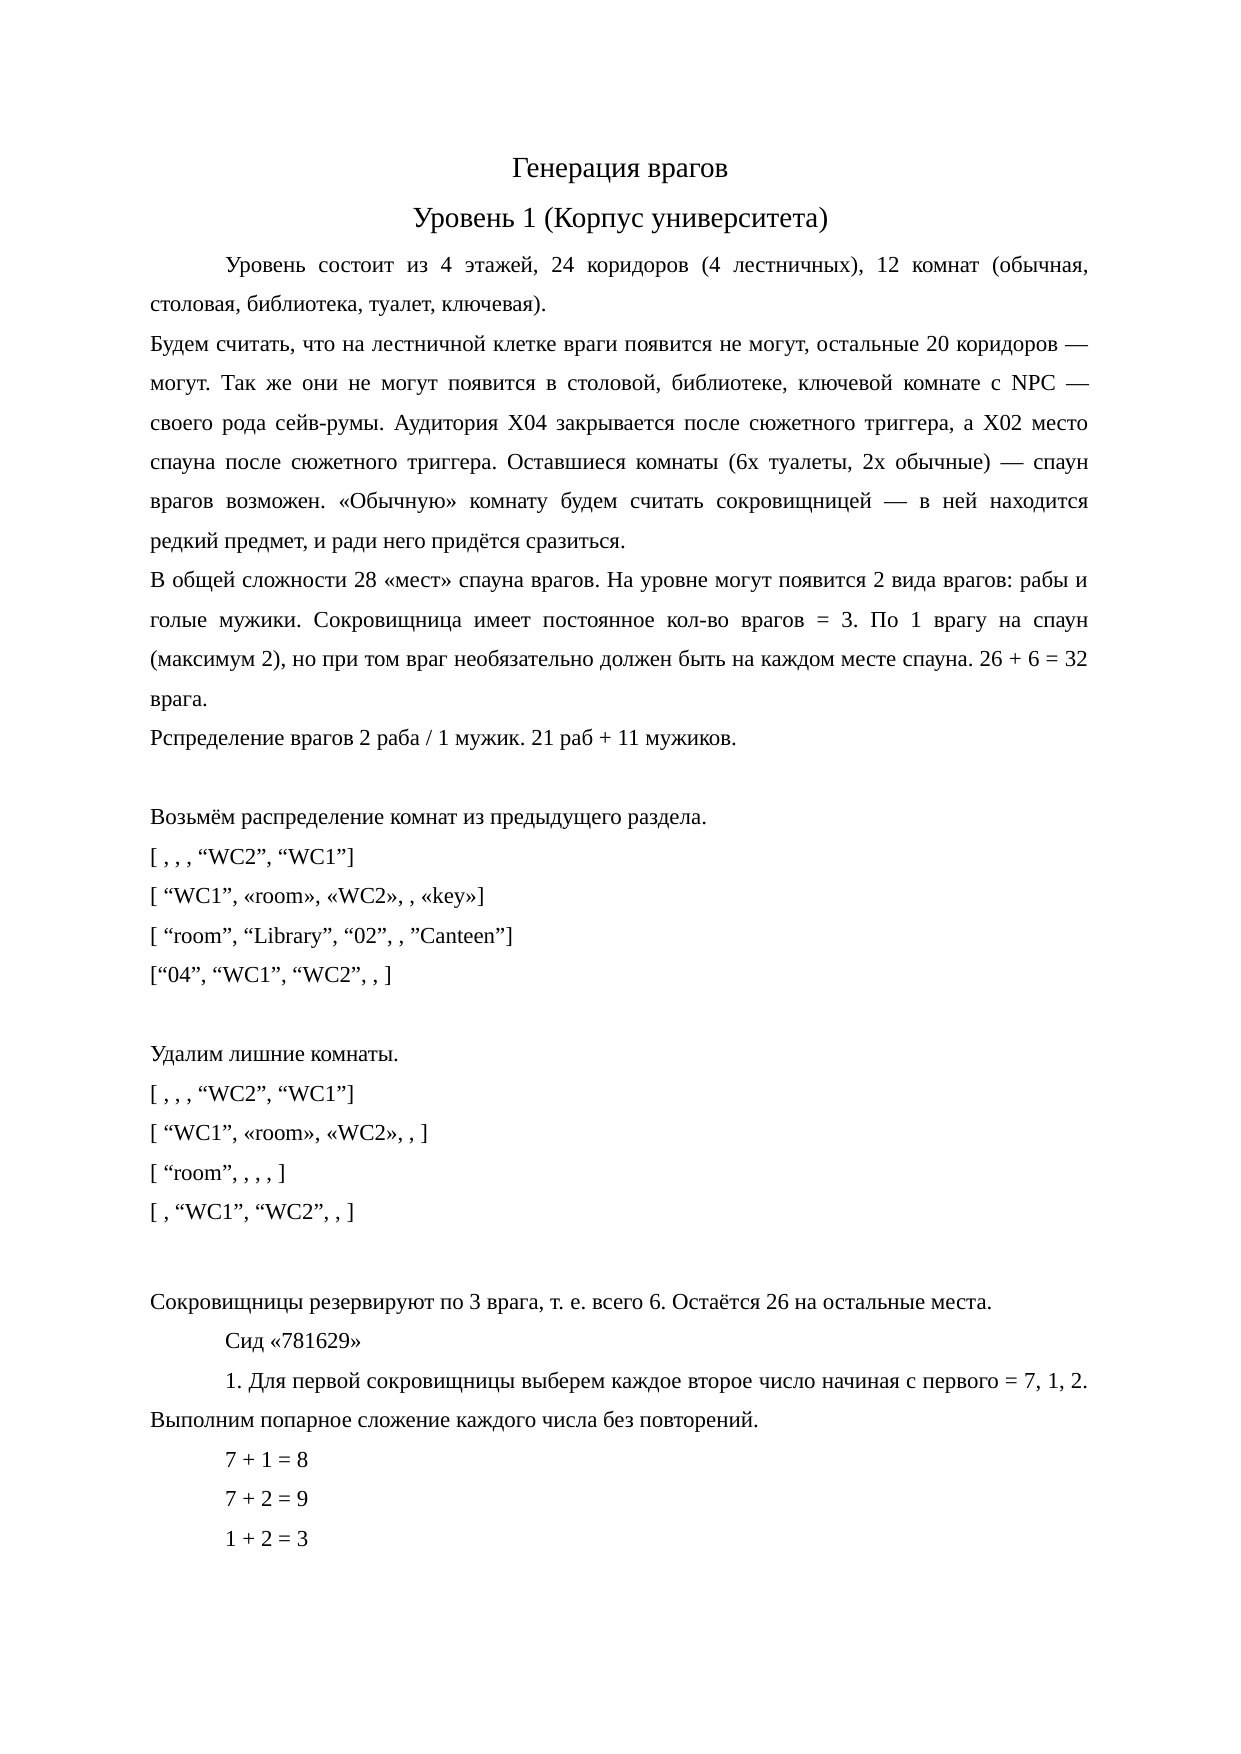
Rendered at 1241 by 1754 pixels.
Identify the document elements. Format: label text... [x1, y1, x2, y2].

text 7 + 1 = 8 [150, 1446, 1090, 1472]
text [ “WC1”, «room», «WC2», , «key»] [150, 882, 1090, 909]
text Удалим лишние комнаты. [150, 1040, 1090, 1067]
text Возьмём распределение комнат из предыдущего раздела. [150, 803, 1090, 830]
text 1. Для первой сокровищницы выберем каждое второе число начиная с первого = 7, 1, 2. Выполним попарное сложение каждого числа без повторений. [150, 1367, 1090, 1433]
text [ “room”, “Library”, “02”, , ”Canteen”] [150, 922, 1090, 948]
text Рспределение врагов 2 раба / 1 мужик. 21 раб + 11 мужиков. [150, 724, 1090, 751]
text Сокровищницы резервируют по 3 врага, т. е. всего 6. Остаётся 26 на остальные места. [150, 1288, 1090, 1314]
text 7 + 2 = 9 [150, 1485, 1090, 1512]
text 1 + 2 = 3 [150, 1525, 1090, 1551]
text [ , , , “WC2”, “WC1”] [150, 1080, 1090, 1106]
text Уровень состоит из 4 этажей, 24 коридоров (4 лестничных), 12 комнат (обычная, столовая, библиотека, туалет, ключевая). [150, 251, 1090, 316]
text Сид «781629» [150, 1327, 1090, 1354]
text [ “WC1”, «room», «WC2», , ] [150, 1119, 1090, 1146]
text Будем считать, что на лестничной клетке враги появится не могут, остальные 20 коридоров — могут. Так же они не могут появится в столовой, библиотеке, ключевой комнате с NPC — своего рода сейв-румы. Аудитория Х04 закрывается после сюжетного триггера, а Х02 место спауна после сюжетного триггера. Оставшиеся комнаты (6х туалеты, 2х обычные) — спаун врагов возможен. «Обычную» комнату будем считать сокровищницей — в ней находится редкий предмет, и ради него придётся сразиться. [150, 329, 1090, 553]
text [ , “WC1”, “WC2”, , ] [150, 1198, 1090, 1224]
text [“04”, “WC1”, “WC2”, , ] [150, 961, 1090, 988]
text [ , , , “WC2”, “WC1”] [150, 843, 1090, 869]
text Генерация врагов [150, 150, 1090, 183]
text Уровень 1 (Корпус университета) [150, 200, 1090, 234]
text В общей сложности 28 «мест» спауна врагов. На уровне могут появится 2 вида врагов: рабы и голые мужики. Сокровищница имеет постоянное кол-во врагов = 3. По 1 врагу на спаун (максимум 2), но при том враг необязательно должен быть на каждом месте спауна. 26 + 6 = 32 врага. [150, 566, 1090, 711]
text [ “room”, , , , ] [150, 1159, 1090, 1185]
